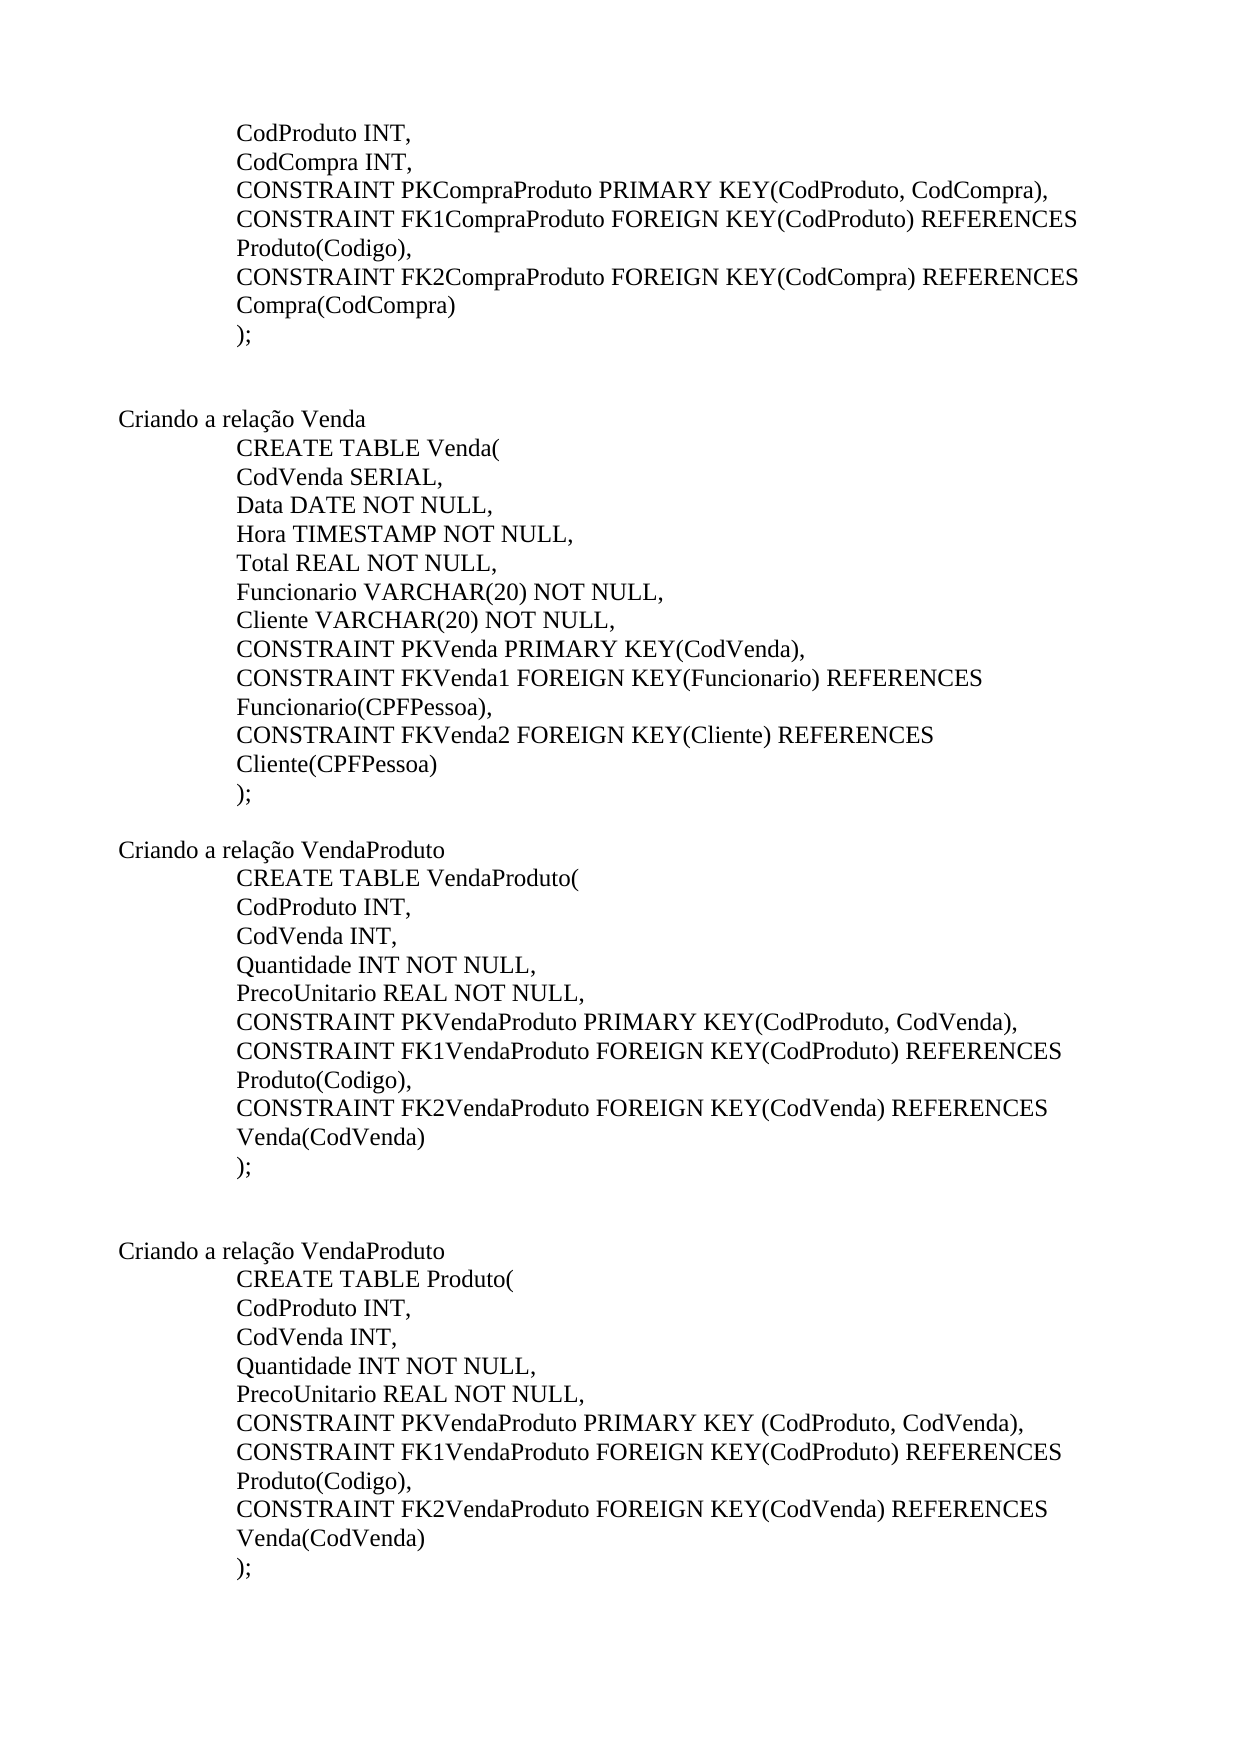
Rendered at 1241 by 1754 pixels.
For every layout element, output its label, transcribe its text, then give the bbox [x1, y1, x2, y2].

text CodVenda INT, [118, 921, 1122, 950]
text Criando a relação VendaProduto [118, 1236, 1122, 1264]
text Criando a relação Venda [118, 404, 1122, 433]
text CONSTRAINT FK1CompraProduto FOREIGN KEY(CodProduto) REFERENCES Produto(Codigo), [118, 204, 1122, 262]
text CONSTRAINT FK1VendaProduto FOREIGN KEY(CodProduto) REFERENCES Produto(Codigo), [118, 1036, 1122, 1093]
text CodProduto INT, [118, 892, 1122, 921]
text CREATE TABLE Venda( [118, 433, 1122, 462]
text CodCompra INT, [118, 147, 1122, 176]
text CREATE TABLE Produto( [118, 1264, 1122, 1293]
text Data DATE NOT NULL, [118, 490, 1122, 519]
text Criando a relação VendaProduto [118, 835, 1122, 863]
text Quantidade INT NOT NULL, [118, 1351, 1122, 1379]
text CodProduto INT, [118, 1293, 1122, 1322]
text Cliente VARCHAR(20) NOT NULL, [118, 605, 1122, 634]
text CONSTRAINT FK2VendaProduto FOREIGN KEY(CodVenda) REFERENCES Venda(CodVenda) [118, 1093, 1122, 1151]
text ); [118, 778, 1122, 807]
text CONSTRAINT FKVenda2 FOREIGN KEY(Cliente) REFERENCES Cliente(CPFPessoa) [118, 720, 1122, 778]
text CONSTRAINT PKVendaProduto PRIMARY KEY (CodProduto, CodVenda), [118, 1408, 1122, 1437]
text CodVenda INT, [118, 1322, 1122, 1351]
text ); [118, 1151, 1122, 1180]
text PrecoUnitario REAL NOT NULL, [118, 978, 1122, 1007]
text CONSTRAINT FK2VendaProduto FOREIGN KEY(CodVenda) REFERENCES Venda(CodVenda) [118, 1494, 1122, 1552]
text PrecoUnitario REAL NOT NULL, [118, 1379, 1122, 1408]
text CONSTRAINT FK2CompraProduto FOREIGN KEY(CodCompra) REFERENCES Compra(CodCompra) [118, 262, 1122, 319]
text CONSTRAINT FKVenda1 FOREIGN KEY(Funcionario) REFERENCES Funcionario(CPFPessoa), [118, 663, 1122, 720]
text CONSTRAINT PKVendaProduto PRIMARY KEY(CodProduto, CodVenda), [118, 1007, 1122, 1036]
text Quantidade INT NOT NULL, [118, 950, 1122, 978]
text ); [118, 319, 1122, 348]
text CONSTRAINT FK1VendaProduto FOREIGN KEY(CodProduto) REFERENCES Produto(Codigo), [118, 1437, 1122, 1494]
text CodProduto INT, [118, 118, 1122, 147]
text CREATE TABLE VendaProduto( [118, 863, 1122, 892]
text Funcionario VARCHAR(20) NOT NULL, [118, 577, 1122, 605]
text CodVenda SERIAL, [118, 462, 1122, 490]
text ); [118, 1552, 1122, 1581]
text Hora TIMESTAMP NOT NULL, [118, 519, 1122, 548]
text CONSTRAINT PKVenda PRIMARY KEY(CodVenda), [118, 634, 1122, 663]
text CONSTRAINT PKCompraProduto PRIMARY KEY(CodProduto, CodCompra), [118, 176, 1122, 204]
text Total REAL NOT NULL, [118, 548, 1122, 577]
